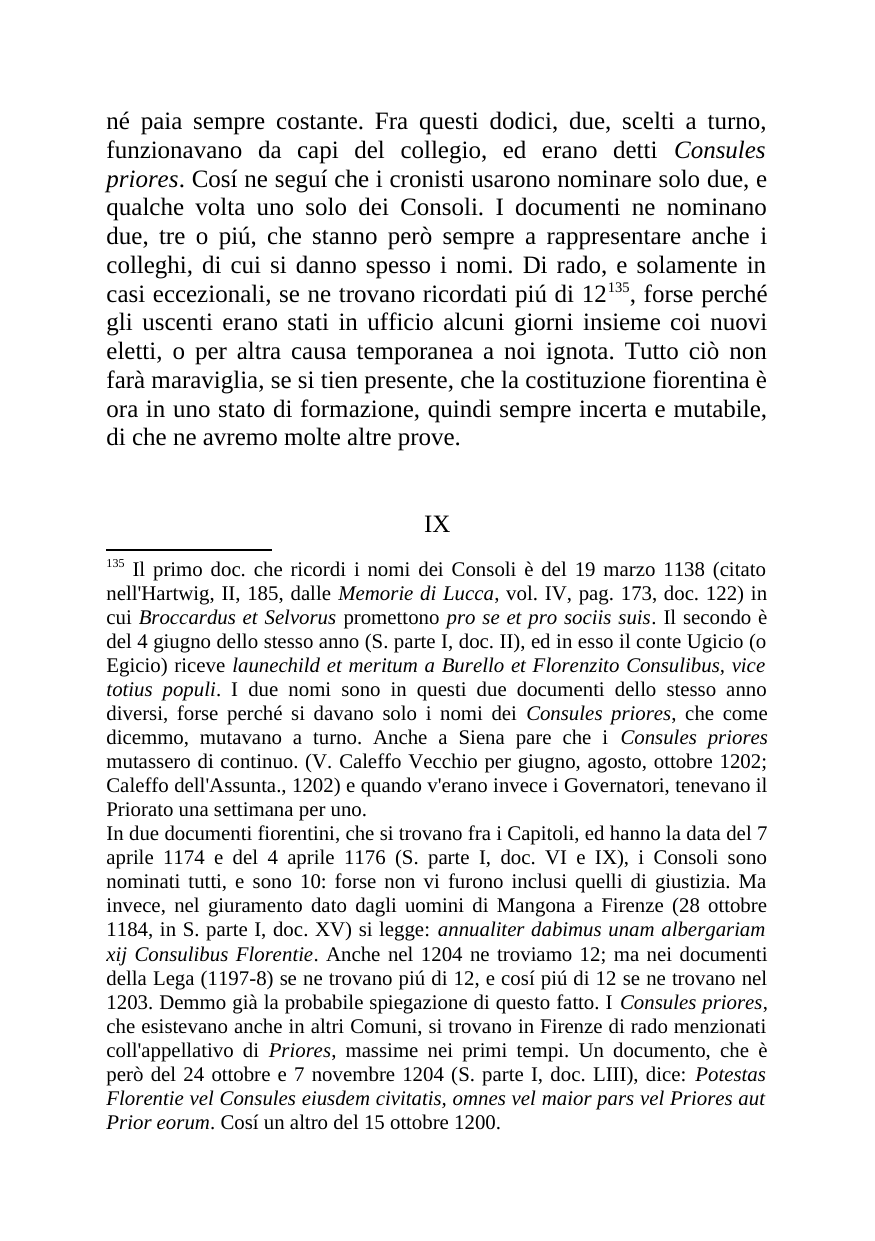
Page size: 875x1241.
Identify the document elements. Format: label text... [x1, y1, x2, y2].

text Il primo doc. che ricordi i nomi dei Consoli è del 19 marzo 1138 (citato nell'Hartwig, II, 185, dalle Memorie di Lucca, vol. IV, pag. 173, doc. 122) in cui Broccardus et Selvorus promettono pro se et pro sociis suis. Il secondo è del 4 giugno dello stesso anno (S. parte I, doc. II), ed in esso il conte Ugicio (o Egicio) riceve launechild et meritum a Burello et Florenzito Consulibus, vice totius populi. I due nomi sono in questi due documenti dello stesso anno diversi, forse perché si davano solo i nomi dei Consules priores, che come dicemmo, mutavano a turno. Anche a Siena pare che i Consules priores mutassero di continuo. (V. Caleffo Vecchio per giugno, agosto, ottobre 1202; Caleffo dell'Assunta., 1202) e quando v'erano invece i Governatori, tenevano il Priorato una settimana per uno. [106, 556, 768, 821]
text In due documenti fiorentini, che si trovano fra i Capitoli, ed hanno la data del 7 aprile 1174 e del 4 aprile 1176 (S. parte I, doc. VI e IX), i Consoli sono nominati tutti, e sono 10: forse non vi furono inclusi quelli di giustizia. Ma invece, nel giuramento dato dagli uomini di Mangona a Firenze (28 ottobre 1184, in S. parte I, doc. XV) si legge: annualiter dabimus unam albergariam xij Consulibus Florentie. Anche nel 1204 ne troviamo 12; ma nei documenti della Lega (1197-8) se ne trovano piú di 12, e cosí piú di 12 se ne trovano nel 1203. Demmo già la probabile spiegazione di questo fatto. I Consules priores, che esistevano anche in altri Comuni, si trovano in Firenze di rado menzionati coll'appellativo di Priores, massime nei primi tempi. Un documento, che è però del 24 ottobre e 7 novembre 1204 (S. parte I, doc. LIII), dice: Potestas Florentie vel Consules eiusdem civitatis, omnes vel maior pars vel Priores aut Prior eorum. Cosí un altro del 15 ottobre 1200. [106, 821, 768, 1134]
text né paia sempre costante. Fra questi dodici, due, scelti a turno, funzionavano da capi del collegio, ed erano detti Consules priores. Cosí ne seguí che i cronisti usarono nominare solo due, e qualche volta uno solo dei Consoli. I documenti ne nominano due, tre o piú, che stanno però sempre a rappresentare anche i colleghi, di cui si danno spesso i nomi. Di rado, e solamente in casi eccezionali, se ne trovano ricordati piú di 12, forse perché gli uscenti erano stati in ufficio alcuni giorni insieme coi nuovi eletti, o per altra causa temporanea a noi ignota. Tutto ciò non farà maraviglia, se si tien presente, che la costituzione fiorentina è ora in uno stato di formazione, quindi sempre incerta e mutabile, di che ne avremo molte altre prove. [106, 106, 768, 451]
text IX [106, 509, 768, 537]
